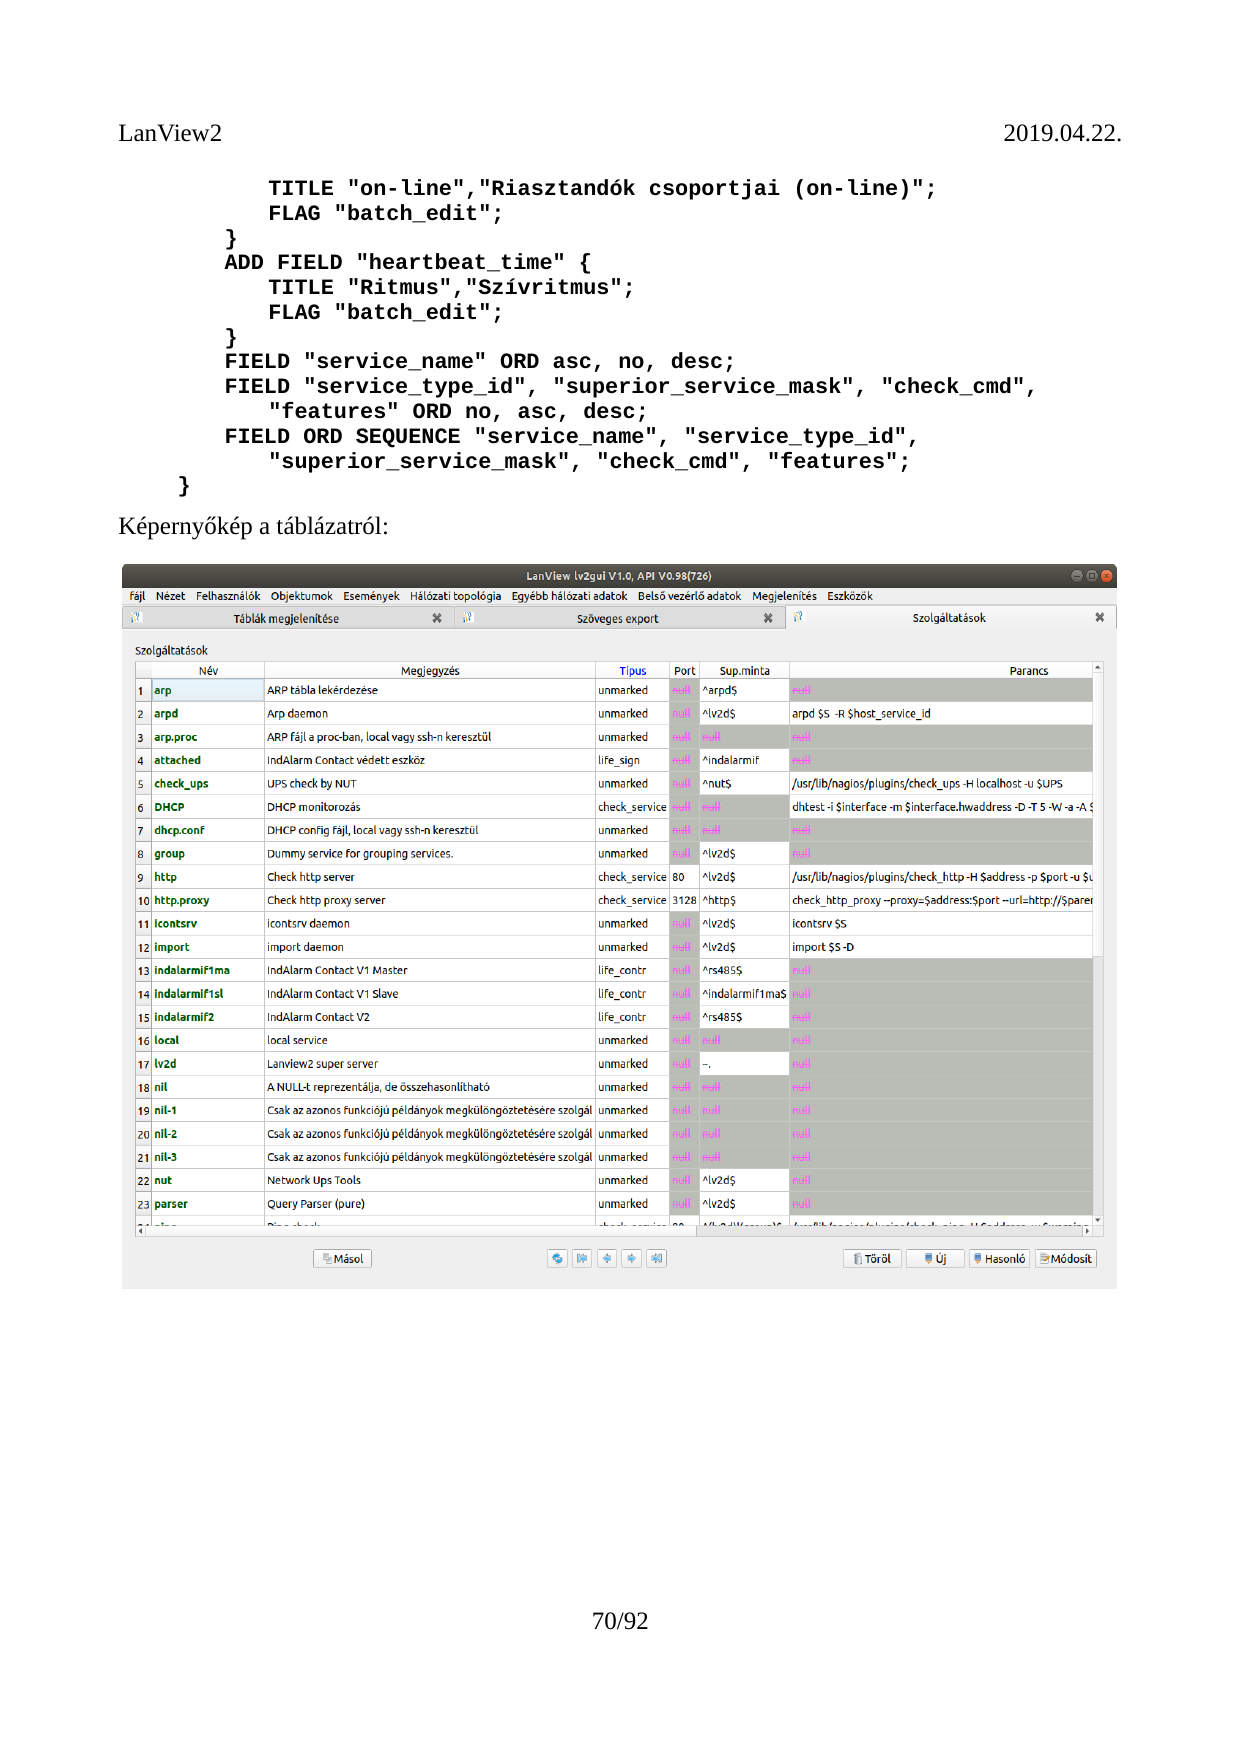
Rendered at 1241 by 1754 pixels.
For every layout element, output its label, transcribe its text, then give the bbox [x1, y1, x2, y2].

text Képernyőkép a táblázatról: [118, 511, 1122, 540]
picture [118, 560, 1123, 1296]
text ADD FIELD "heartbeat_time" { TITLE "Ritmus","Szívritmus"; FLAG "batch_edit"; } [177, 251, 1122, 351]
text FIELD "service_name" ORD asc, no, desc; FIELD "service_type_id", "superior_service_mask", "check_cmd", "features" ORD no, asc, desc; FIELD ORD SEQUENCE "service_name", "service_type_id", "superior_service_mask", "check_cmd", "features"; } [177, 351, 1122, 499]
text TITLE "on-line","Riasztandók csoportjai (on-line)"; FLAG "batch_edit"; } [177, 177, 1122, 251]
